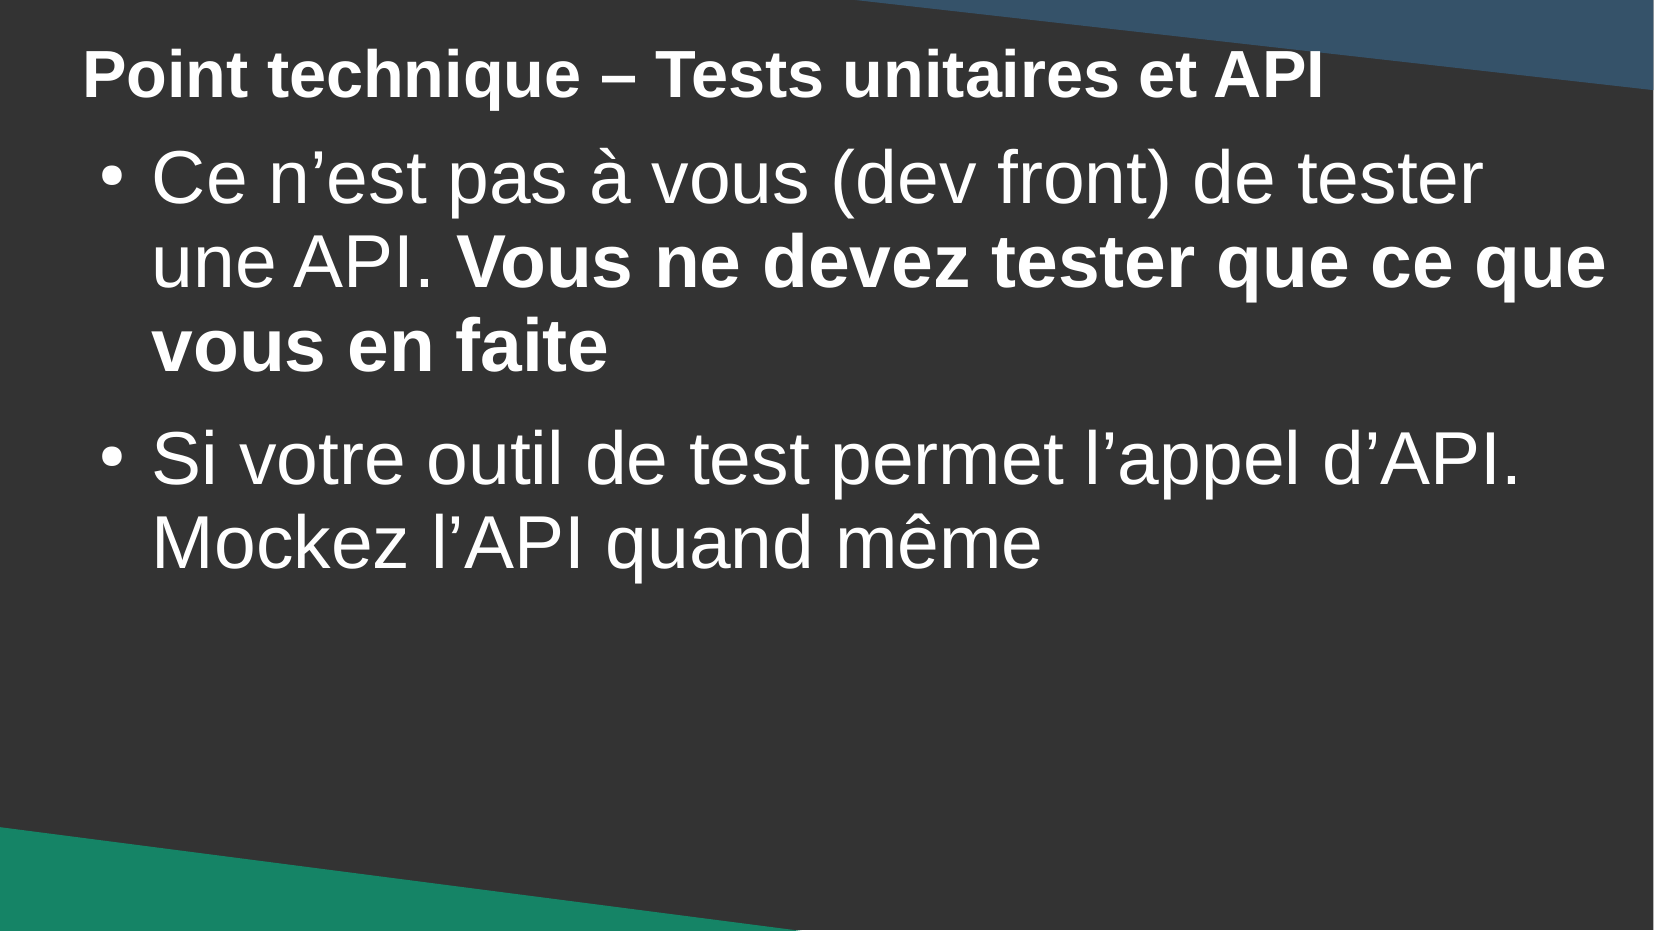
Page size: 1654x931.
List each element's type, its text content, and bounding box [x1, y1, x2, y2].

text_box [855, 0, 1654, 91]
list Ce n’est pas à vous (dev front) de tester une API. Vous ne devez tester que ce que vous en faite Si votre outil de test permet l’appel d’API. Mockez l’API quand même [80, 135, 1620, 745]
title Point technique – Tests unitaires et API [82, 37, 1571, 122]
text_box [0, 827, 802, 931]
